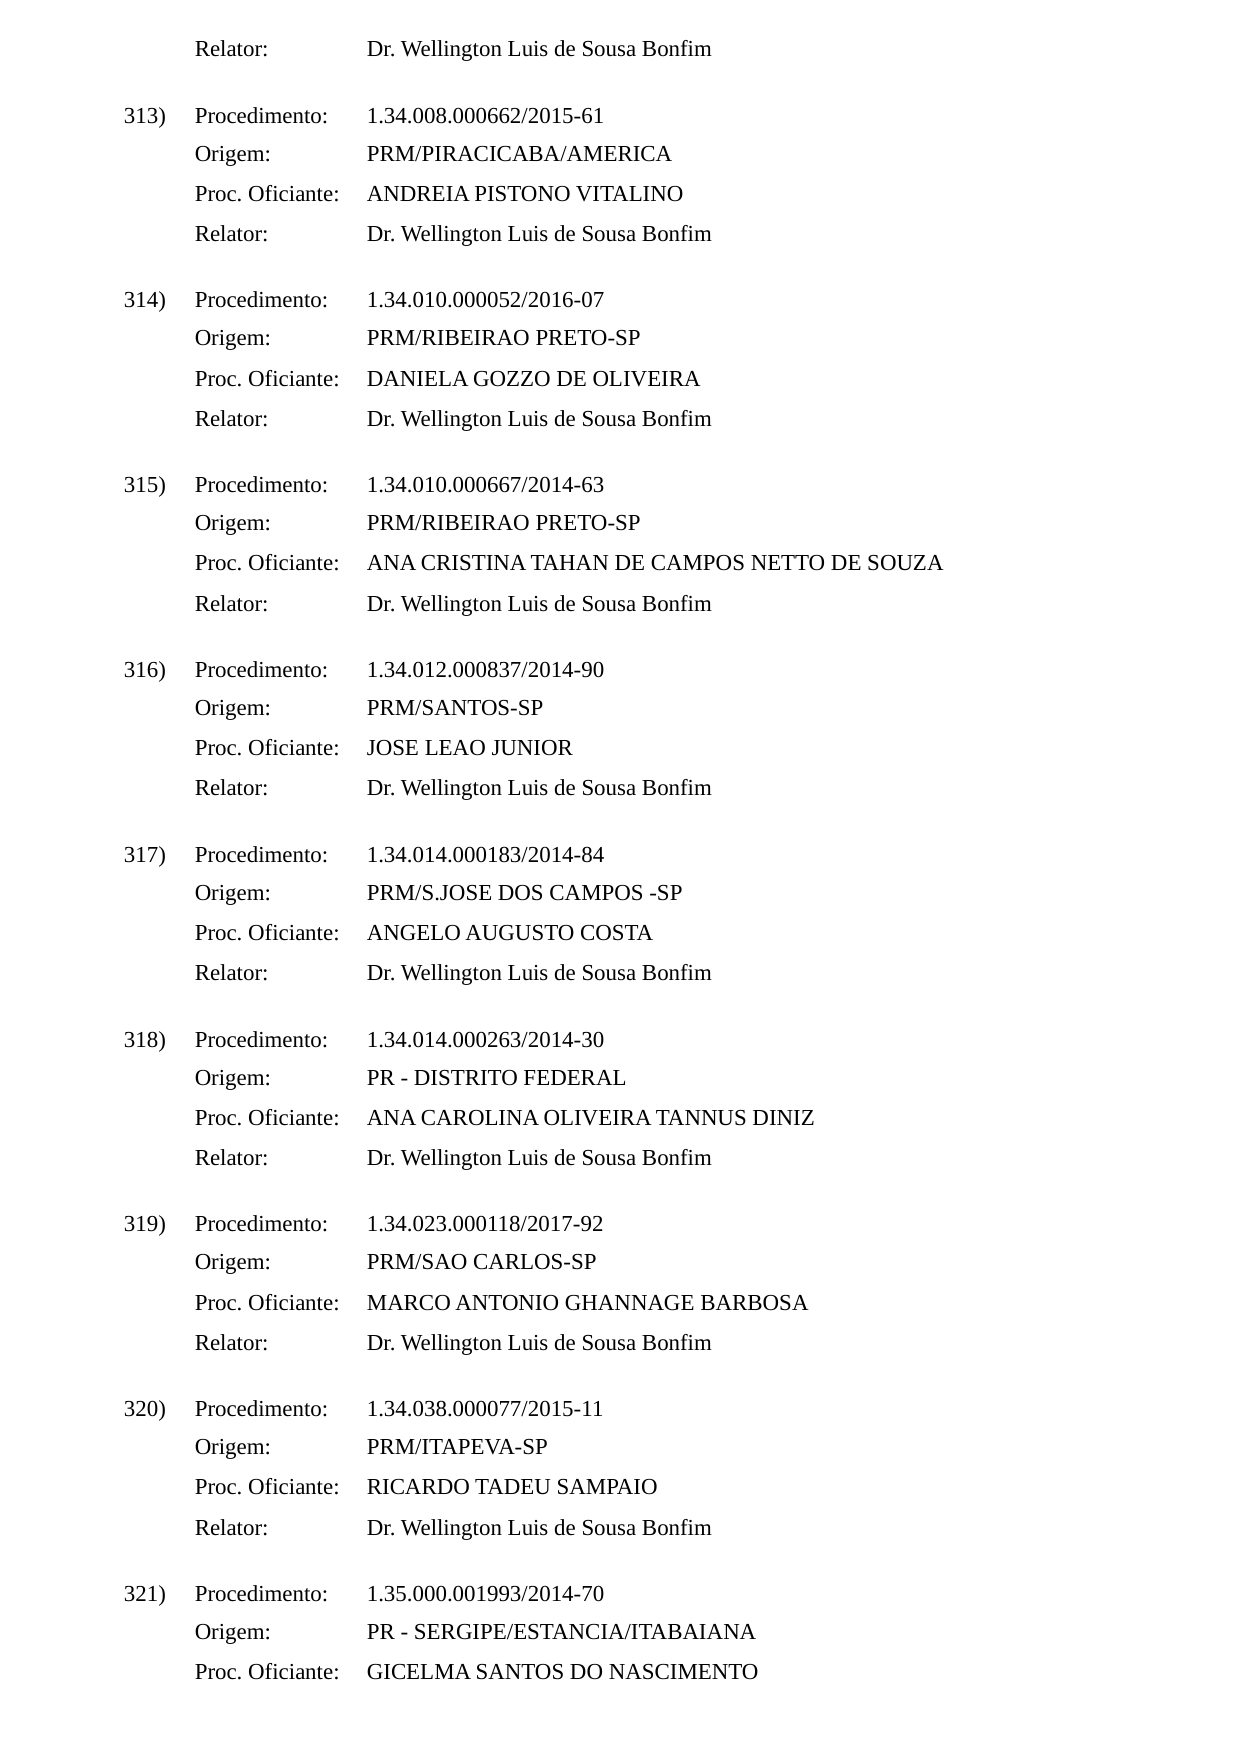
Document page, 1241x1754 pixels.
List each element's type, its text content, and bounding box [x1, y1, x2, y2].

table_cell GICELMA SANTOS DO NASCIMENTO [361, 1653, 1122, 1693]
table_header 1.34.014.000183/2014-84 [361, 835, 1122, 873]
table_header Procedimento: [189, 466, 361, 503]
table_header 1.34.010.000052/2016-07 [361, 281, 1122, 319]
table_header 319) [118, 1205, 189, 1243]
table_cell Dr. Wellington Luis de Sousa Bonfim [361, 399, 1122, 439]
table_cell Dr. Wellington Luis de Sousa Bonfim [361, 584, 1122, 624]
table_cell ANA CAROLINA OLIVEIRA TANNUS DINIZ [361, 1098, 1122, 1138]
table_cell Origem: [189, 319, 361, 359]
table_cell [118, 214, 189, 254]
table_cell Relator: [189, 584, 361, 624]
table_cell [118, 174, 189, 214]
table_cell Origem: [189, 1058, 361, 1098]
table_cell Dr. Wellington Luis de Sousa Bonfim [361, 214, 1122, 254]
table_cell Relator: [189, 1323, 361, 1363]
table_cell Relator: [189, 1138, 361, 1178]
table_cell [118, 1653, 189, 1693]
table_header 315) [118, 466, 189, 503]
table_cell Dr. Wellington Luis de Sousa Bonfim [361, 30, 1122, 70]
table_header 1.35.000.001993/2014-70 [361, 1574, 1122, 1612]
table_cell ANGELO AUGUSTO COSTA [361, 913, 1122, 953]
table_cell Origem: [189, 134, 361, 174]
table_header 321) [118, 1574, 189, 1612]
table_cell Dr. Wellington Luis de Sousa Bonfim [361, 769, 1122, 809]
table_cell DANIELA GOZZO DE OLIVEIRA [361, 359, 1122, 399]
table_header 1.34.023.000118/2017-92 [361, 1205, 1122, 1243]
table_cell [118, 954, 189, 994]
table_header 320) [118, 1390, 189, 1427]
table_cell Origem: [189, 1428, 361, 1468]
table_header 316) [118, 650, 189, 688]
table_cell [118, 359, 189, 399]
table_header 317) [118, 835, 189, 873]
table_cell PR - DISTRITO FEDERAL [361, 1058, 1122, 1098]
table_cell Proc. Oficiante: [189, 1283, 361, 1323]
table_cell Proc. Oficiante: [189, 1653, 361, 1693]
table_header 1.34.014.000263/2014-30 [361, 1020, 1122, 1058]
table_cell ANDREIA PISTONO VITALINO [361, 174, 1122, 214]
table_cell PRM/SAO CARLOS-SP [361, 1243, 1122, 1283]
table_cell [118, 584, 189, 624]
table_header Procedimento: [189, 1390, 361, 1427]
table_cell Proc. Oficiante: [189, 544, 361, 584]
table_cell [118, 729, 189, 769]
table_cell Relator: [189, 1508, 361, 1548]
table_cell Relator: [189, 214, 361, 254]
table_header Procedimento: [189, 1574, 361, 1612]
table_cell PRM/RIBEIRAO PRETO-SP [361, 319, 1122, 359]
table_cell RICARDO TADEU SAMPAIO [361, 1468, 1122, 1508]
table_header 314) [118, 281, 189, 319]
table_cell Dr. Wellington Luis de Sousa Bonfim [361, 1508, 1122, 1548]
table_cell [118, 1283, 189, 1323]
table_cell Proc. Oficiante: [189, 1098, 361, 1138]
table_cell [118, 1428, 189, 1468]
table_header 1.34.008.000662/2015-61 [361, 96, 1122, 134]
table_cell PRM/ITAPEVA-SP [361, 1428, 1122, 1468]
table_header 313) [118, 96, 189, 134]
table_header Procedimento: [189, 281, 361, 319]
table_cell [118, 873, 189, 913]
table_header 318) [118, 1020, 189, 1058]
table_header 1.34.012.000837/2014-90 [361, 650, 1122, 688]
table_cell [118, 30, 189, 70]
table_cell Dr. Wellington Luis de Sousa Bonfim [361, 1138, 1122, 1178]
table_cell [118, 1612, 189, 1652]
table_cell [118, 544, 189, 584]
table_cell Proc. Oficiante: [189, 913, 361, 953]
table_cell [118, 319, 189, 359]
table_cell Origem: [189, 1612, 361, 1652]
table_cell [118, 1098, 189, 1138]
table_header Procedimento: [189, 96, 361, 134]
table_cell [118, 1508, 189, 1548]
table_cell [118, 399, 189, 439]
table_cell [118, 1243, 189, 1283]
table_cell Relator: [189, 399, 361, 439]
table_cell PRM/S.JOSE DOS CAMPOS -SP [361, 873, 1122, 913]
table_cell ANA CRISTINA TAHAN DE CAMPOS NETTO DE SOUZA [361, 544, 1122, 584]
table_cell PRM/PIRACICABA/AMERICA [361, 134, 1122, 174]
table_cell Dr. Wellington Luis de Sousa Bonfim [361, 954, 1122, 994]
table_cell Proc. Oficiante: [189, 1468, 361, 1508]
table_header 1.34.010.000667/2014-63 [361, 466, 1122, 503]
table_cell [118, 1323, 189, 1363]
table_cell MARCO ANTONIO GHANNAGE BARBOSA [361, 1283, 1122, 1323]
table_header Procedimento: [189, 835, 361, 873]
table_header 1.34.038.000077/2015-11 [361, 1390, 1122, 1427]
table_cell Relator: [189, 769, 361, 809]
table_cell Proc. Oficiante: [189, 174, 361, 214]
table_cell Origem: [189, 504, 361, 544]
table_cell Proc. Oficiante: [189, 729, 361, 769]
table_cell [118, 688, 189, 728]
table_cell Origem: [189, 688, 361, 728]
table_cell PRM/SANTOS-SP [361, 688, 1122, 728]
table_cell Proc. Oficiante: [189, 359, 361, 399]
table_cell [118, 1468, 189, 1508]
table_cell PR - SERGIPE/ESTANCIA/ITABAIANA [361, 1612, 1122, 1652]
table_cell [118, 504, 189, 544]
table_cell Relator: [189, 30, 361, 70]
table_cell PRM/RIBEIRAO PRETO-SP [361, 504, 1122, 544]
table_cell [118, 1138, 189, 1178]
table_cell Relator: [189, 954, 361, 994]
table_cell Origem: [189, 873, 361, 913]
table_cell [118, 134, 189, 174]
table_cell [118, 913, 189, 953]
table_header Procedimento: [189, 1205, 361, 1243]
table_cell Origem: [189, 1243, 361, 1283]
table_cell JOSE LEAO JUNIOR [361, 729, 1122, 769]
table_cell Dr. Wellington Luis de Sousa Bonfim [361, 1323, 1122, 1363]
table_cell [118, 769, 189, 809]
table_cell [118, 1058, 189, 1098]
table_header Procedimento: [189, 1020, 361, 1058]
table_header Procedimento: [189, 650, 361, 688]
